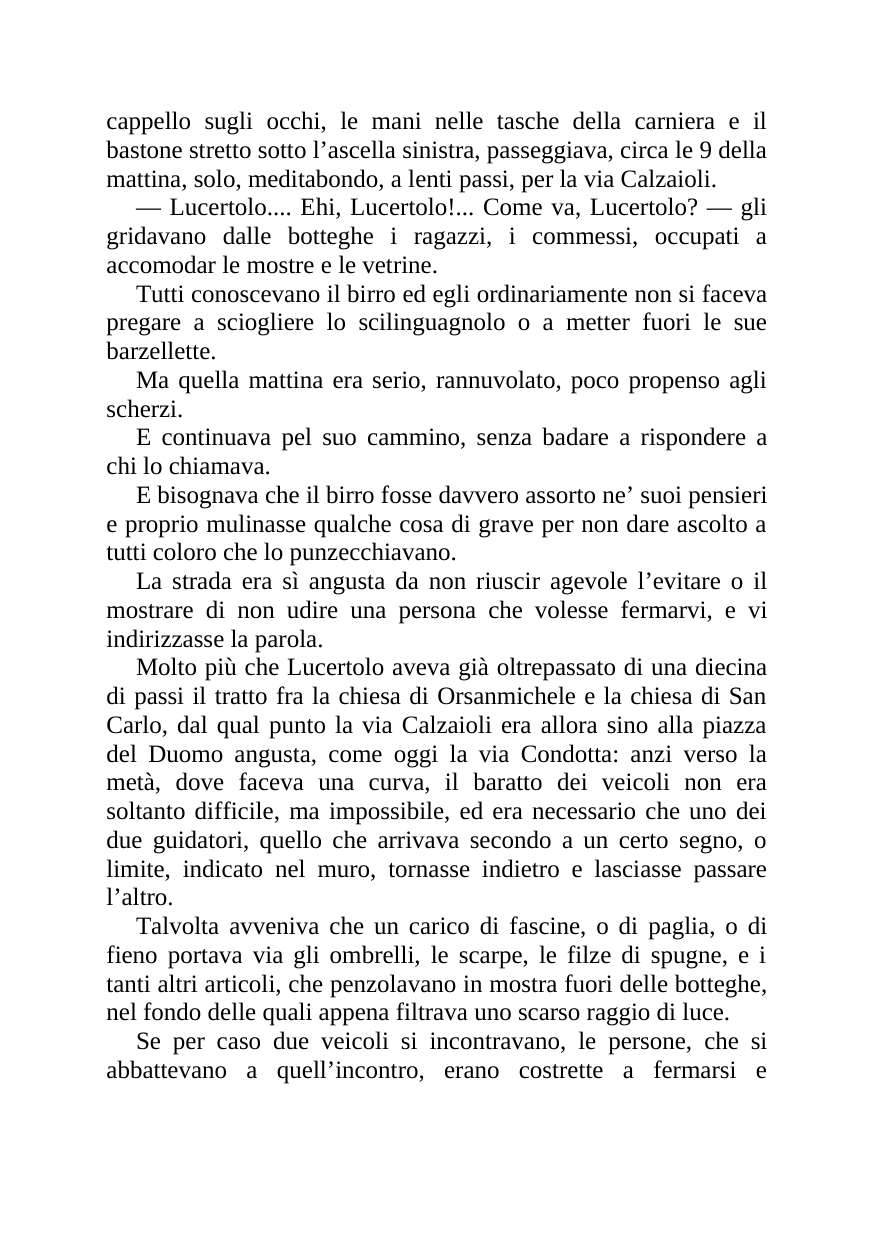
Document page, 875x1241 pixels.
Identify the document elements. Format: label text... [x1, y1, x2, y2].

text Tutti conoscevano il birro ed egli ordinariamente non si faceva pregare a sciogliere lo scilinguagnolo o a metter fuori le sue barzellette. [106, 279, 768, 365]
text Talvolta avveniva che un carico di fascine, o di paglia, o di fieno portava via gli ombrelli, le scarpe, le filze di spugne, e i tanti altri articoli, che penzolavano in mostra fuori delle botteghe, nel fondo delle quali appena filtrava uno scarso raggio di luce. [106, 911, 768, 1026]
text Molto più che Lucertolo aveva già oltrepassato di una diecina di passi il tratto fra la chiesa di Orsanmichele e la chiesa di San Carlo, dal qual punto la via Calzaioli era allora sino alla piazza del Duomo angusta, come oggi la via Condotta: anzi verso la metà, dove faceva una curva, il baratto dei veicoli non era soltanto difficile, ma impossibile, ed era necessario che uno dei due guidatori, quello che arrivava secondo a un certo segno, o limite, indicato nel muro, tornasse indietro e lasciasse passare l’altro. [106, 652, 768, 911]
text — Lucertolo.... Ehi, Lucertolo!... Come va, Lucertolo? — gli gridavano dalle botteghe i ragazzi, i commessi, occupati a accomodar le mostre e le vetrine. [106, 192, 768, 279]
text Ma quella mattina era serio, rannuvolato, poco propenso agli scherzi. [106, 365, 768, 422]
text E bisognava che il birro fosse davvero assorto ne’ suoi pensieri e proprio mulinasse qualche cosa di grave per non dare ascolto a tutti coloro che lo punzecchiavano. [106, 480, 768, 566]
text E continuava pel suo cammino, senza badare a rispondere a chi lo chiamava. [106, 422, 768, 480]
text La strada era sì angusta da non riuscir agevole l’evitare o il mostrare di non udire una persona che volesse fermarvi, e vi indirizzasse la parola. [106, 566, 768, 652]
text Se per caso due veicoli si incontravano, le persone, che si abbattevano a quell’incontro, erano costrette a fermarsi e [106, 1026, 768, 1084]
text cappello sugli occhi, le mani nelle tasche della carniera e il bastone stretto sotto l’ascella sinistra, passeggiava, circa le 9 della mattina, solo, meditabondo, a lenti passi, per la via Calzaioli. [106, 106, 768, 192]
